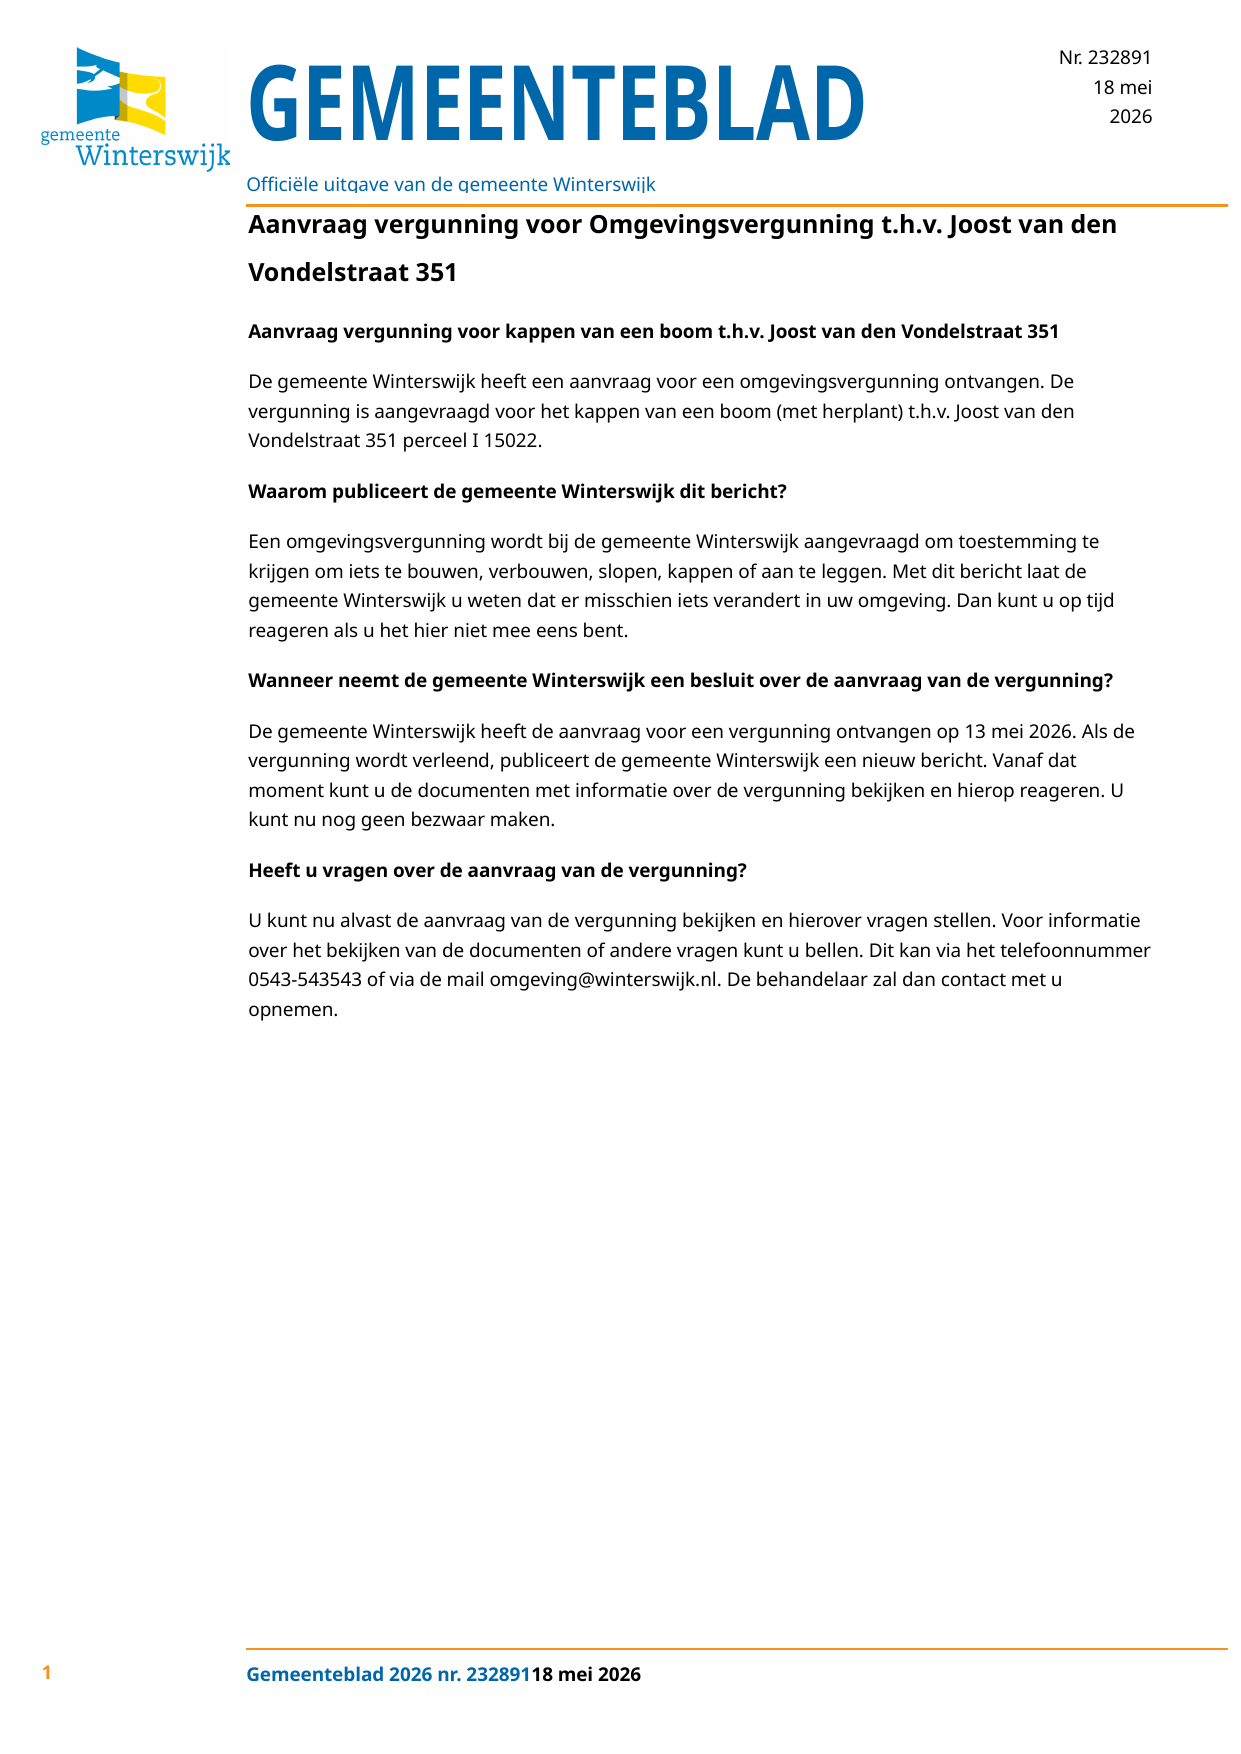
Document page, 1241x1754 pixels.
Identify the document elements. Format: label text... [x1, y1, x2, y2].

text De gemeente Winterswijk heeft een aanvraag voor een omgevingsvergunning ontvangen. De vergunning is aangevraagd voor het kappen van een boom (met herplant) t.h.v. Joost van den Vondelstraat 351 perceel I 15022. [248, 368, 1152, 453]
text Aanvraag vergunning voor kappen van een boom t.h.v. Joost van den Vondelstraat 351 [248, 318, 1152, 344]
text U kunt nu alvast de aanvraag van de vergunning bekijken en hierover vragen stellen. Voor informatie over het bekijken van de documenten of andere vragen kunt u bellen. Dit kan via het telefoonnummer 0543-543543 of via de mail omgeving@winterswijk.nl. De behandelaar zal dan contact met u opnemen. [248, 907, 1152, 1022]
text Heeft u vragen over de aanvraag van de vergunning? [248, 857, 1152, 883]
text Wanneer neemt de gemeente Winterswijk een besluit over de aanvraag van de vergunning? [248, 667, 1152, 693]
text Een omgevingsvergunning wordt bij de gemeente Winterswijk aangevraagd om toestemming te krijgen om iets te bouwen, verbouwen, slopen, kappen of aan te leggen. Met dit bericht laat de gemeente Winterswijk u weten dat er misschien iets verandert in uw omgeving. Dan kunt u op tijd reageren als u het hier niet mee eens bent. [248, 528, 1152, 643]
picture [41, 47, 231, 172]
text Aanvraag vergunning voor Omgevingsvergunning t.h.v. Joost van den Vondelstraat 351 [248, 207, 1152, 288]
picture [225, 153, 231, 162]
text De gemeente Winterswijk heeft de aanvraag voor een vergunning ontvangen op 13 mei 2026. Als de vergunning wordt verleend, publiceert de gemeente Winterswijk een nieuw bericht. Vanaf dat moment kunt u de documenten met informatie over de vergunning bekijken en hierop reageren. U kunt nu nog geen bezwaar maken. [248, 718, 1152, 832]
text Waarom publiceert de gemeente Winterswijk dit bericht? [248, 478, 1152, 504]
